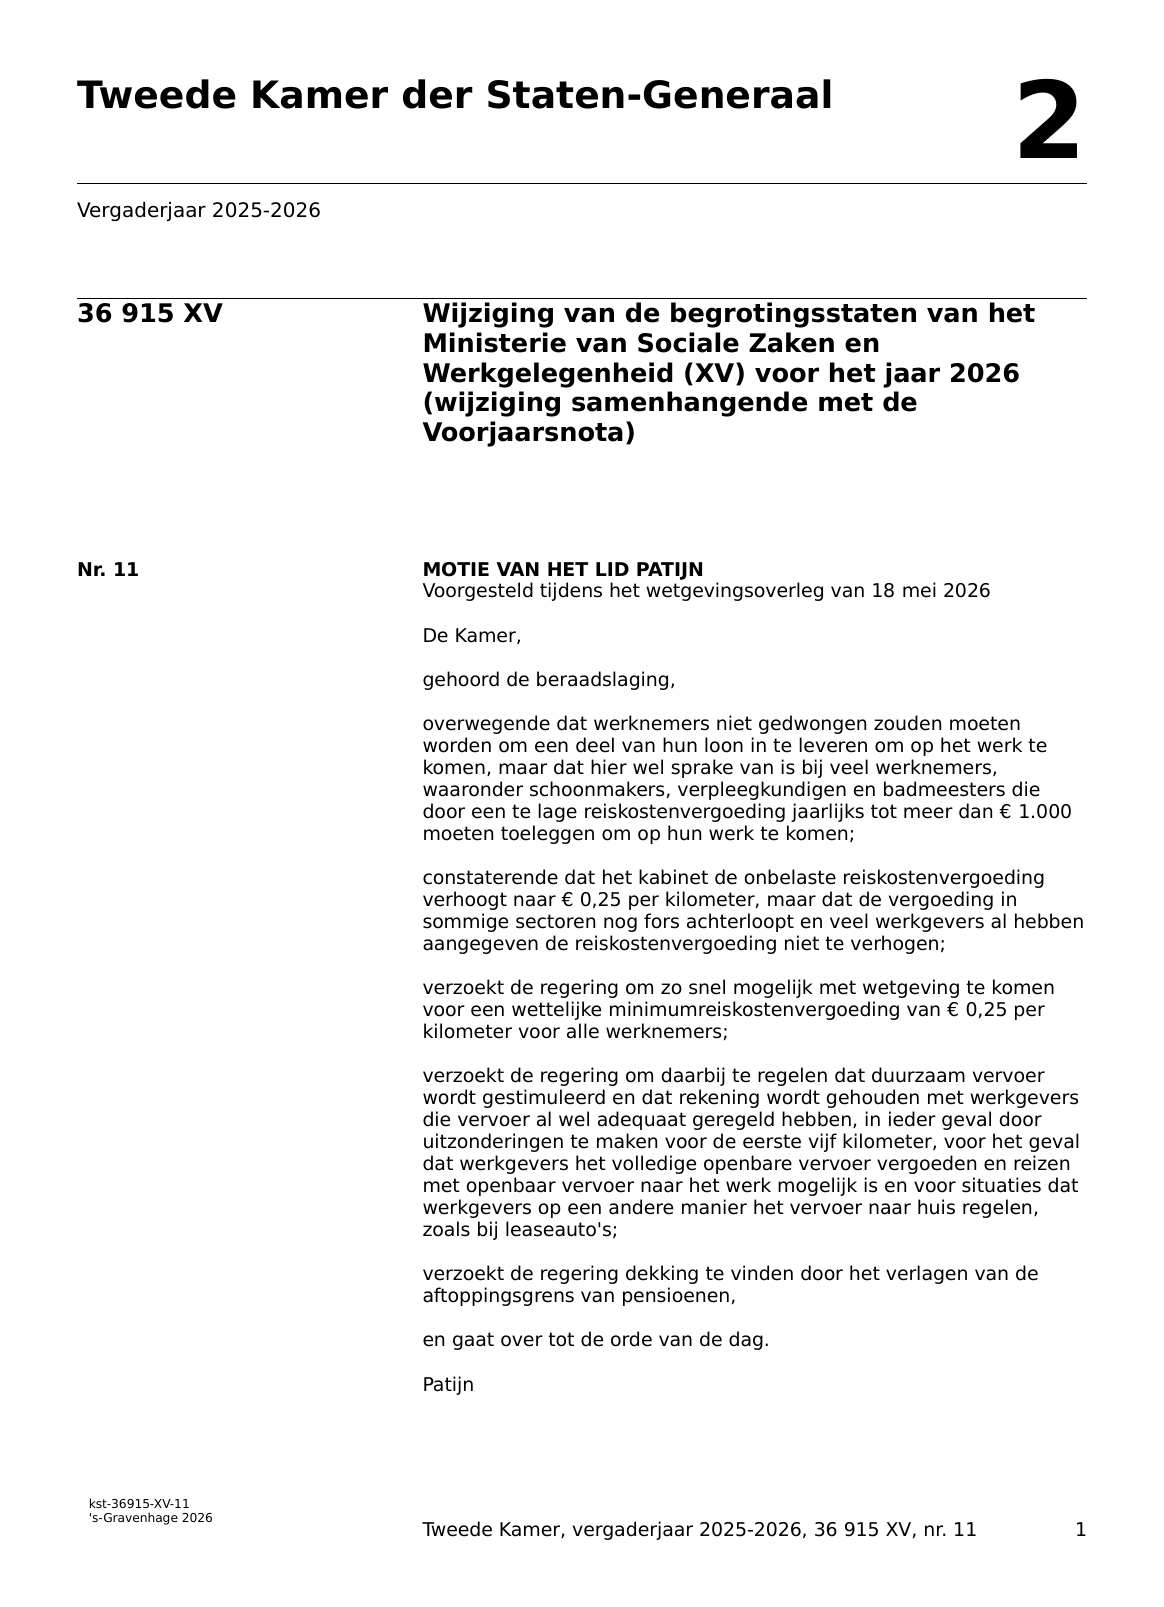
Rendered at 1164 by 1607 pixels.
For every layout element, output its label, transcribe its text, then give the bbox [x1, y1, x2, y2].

text kst-36915-XV-11 [88, 1497, 323, 1511]
text gehoord de beraadslaging, [422, 669, 1087, 691]
subtitle 36 915 XV Wijziging van de begrotingsstaten van het Ministerie van Sociale Zaken en Werkgelegenheid (XV) voor het jaar 2026 (wijziging samenhangende met de Voorjaarsnota) [77, 299, 1087, 447]
text overwegende dat werknemers niet gedwongen zouden moeten worden om een deel van hun loon in te leveren om op het werk te komen, maar dat hier wel sprake van is bij veel werknemers, waaronder schoonmakers, verpleegkundigen en badmeesters die door een te lage reiskostenvergoeding jaarlijks tot meer dan € 1.000 moeten toeleggen om op hun werk te komen; [422, 713, 1087, 845]
text verzoekt de regering om daarbij te regelen dat duurzaam vervoer wordt gestimuleerd en dat rekening wordt gehouden met werkgevers die vervoer al wel adequaat geregeld hebben, in ieder geval door uitzonderingen te maken voor de eerste vijf kilometer, voor het geval dat werkgevers het volledige openbare vervoer vergoeden en reizen met openbaar vervoer naar het werk mogelijk is en voor situaties dat werkgevers op een andere manier het vervoer naar huis regelen, zoals bij leaseauto's; [422, 1065, 1087, 1241]
table_cell Vergaderjaar 2025-2026 [77, 184, 1087, 298]
text De Kamer, [422, 624, 1087, 647]
text verzoekt de regering dekking te vinden door het verlagen van de aftoppingsgrens van pensioenen, [422, 1263, 1087, 1307]
table_header Tweede Kamer der Staten-Generaal [77, 59, 886, 183]
text Voorgesteld tijdens het wetgevingsoverleg van 18 mei 2026 [422, 580, 1087, 602]
text Patijn [422, 1373, 1087, 1396]
subtitle Nr. 11 MOTIE VAN HET LID PATIJN [77, 558, 1087, 580]
text 's-Gravenhage 2026 [88, 1511, 323, 1525]
text en gaat over tot de orde van de dag. [422, 1329, 1087, 1351]
table_header 2 [886, 59, 1087, 183]
text constaterende dat het kabinet de onbelaste reiskostenvergoeding verhoogt naar € 0,25 per kilometer, maar dat de vergoeding in sommige sectoren nog fors achterloopt en veel werkgevers al hebben aangegeven de reiskostenvergoeding niet te verhogen; [422, 867, 1087, 955]
text verzoekt de regering om zo snel mogelijk met wetgeving te komen voor een wettelijke minimumreiskostenvergoeding van € 0,25 per kilometer voor alle werknemers; [422, 977, 1087, 1043]
